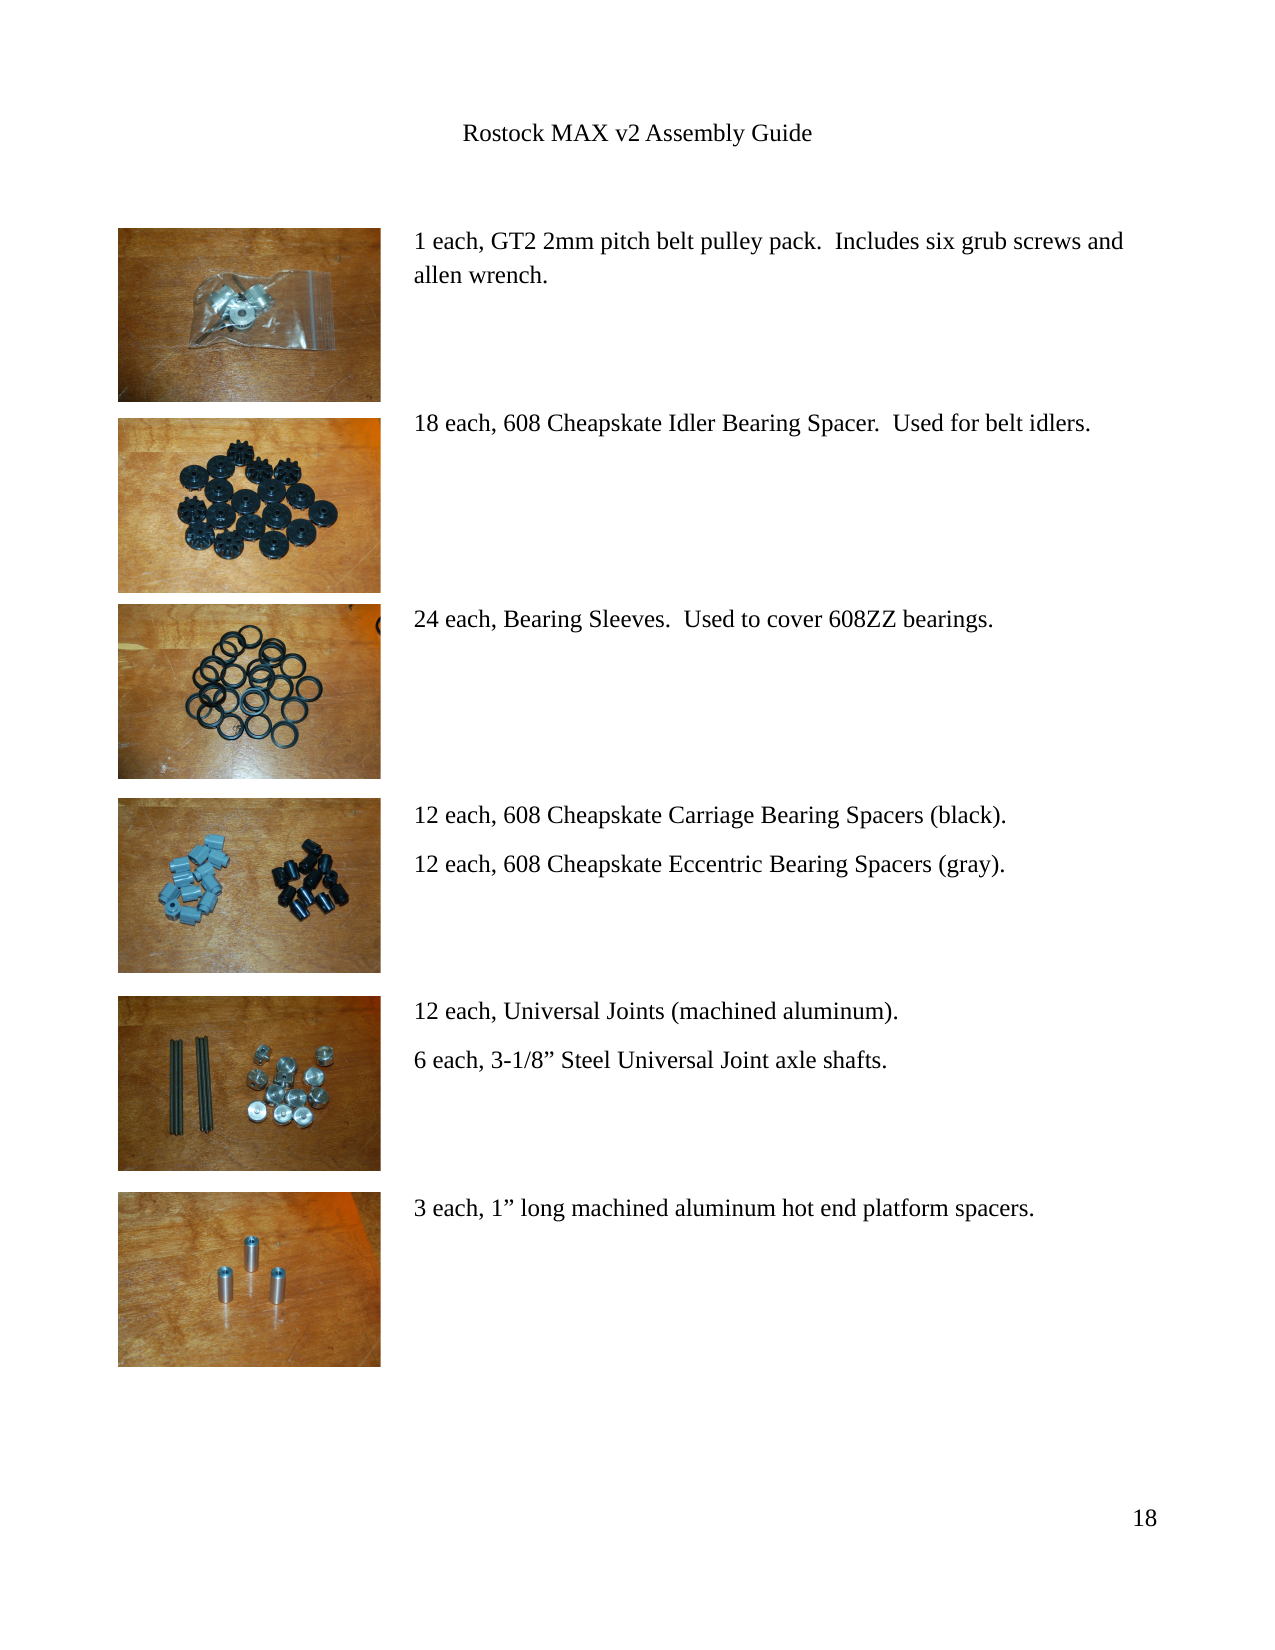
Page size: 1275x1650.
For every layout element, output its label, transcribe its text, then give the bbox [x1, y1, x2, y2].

picture [118, 228, 381, 402]
text 18 each, 608 Cheapskate Idler Bearing Spacer. Used for belt idlers. [118, 408, 1157, 436]
text 3 each, 1” long machined aluminum hot end platform spacers. [381, 1193, 1157, 1221]
text 1 each, GT2 2mm pitch belt pulley pack. Includes six grub screws and allen wrench. [118, 226, 1157, 289]
picture [118, 996, 381, 1171]
text 6 each, 3-1/8” Steel Universal Joint axle shafts. [381, 1045, 1157, 1074]
picture [118, 798, 381, 973]
text 12 each, 608 Cheapskate Carriage Bearing Spacers (black). [381, 800, 1157, 829]
picture [118, 1192, 381, 1367]
text 24 each, Bearing Sleeves. Used to cover 608ZZ bearings. [381, 604, 1157, 633]
text 12 each, Universal Joints (machined aluminum). [381, 996, 1157, 1025]
picture [118, 604, 381, 779]
picture [118, 418, 381, 593]
text 12 each, 608 Cheapskate Eccentric Bearing Spacers (gray). [381, 849, 1157, 878]
